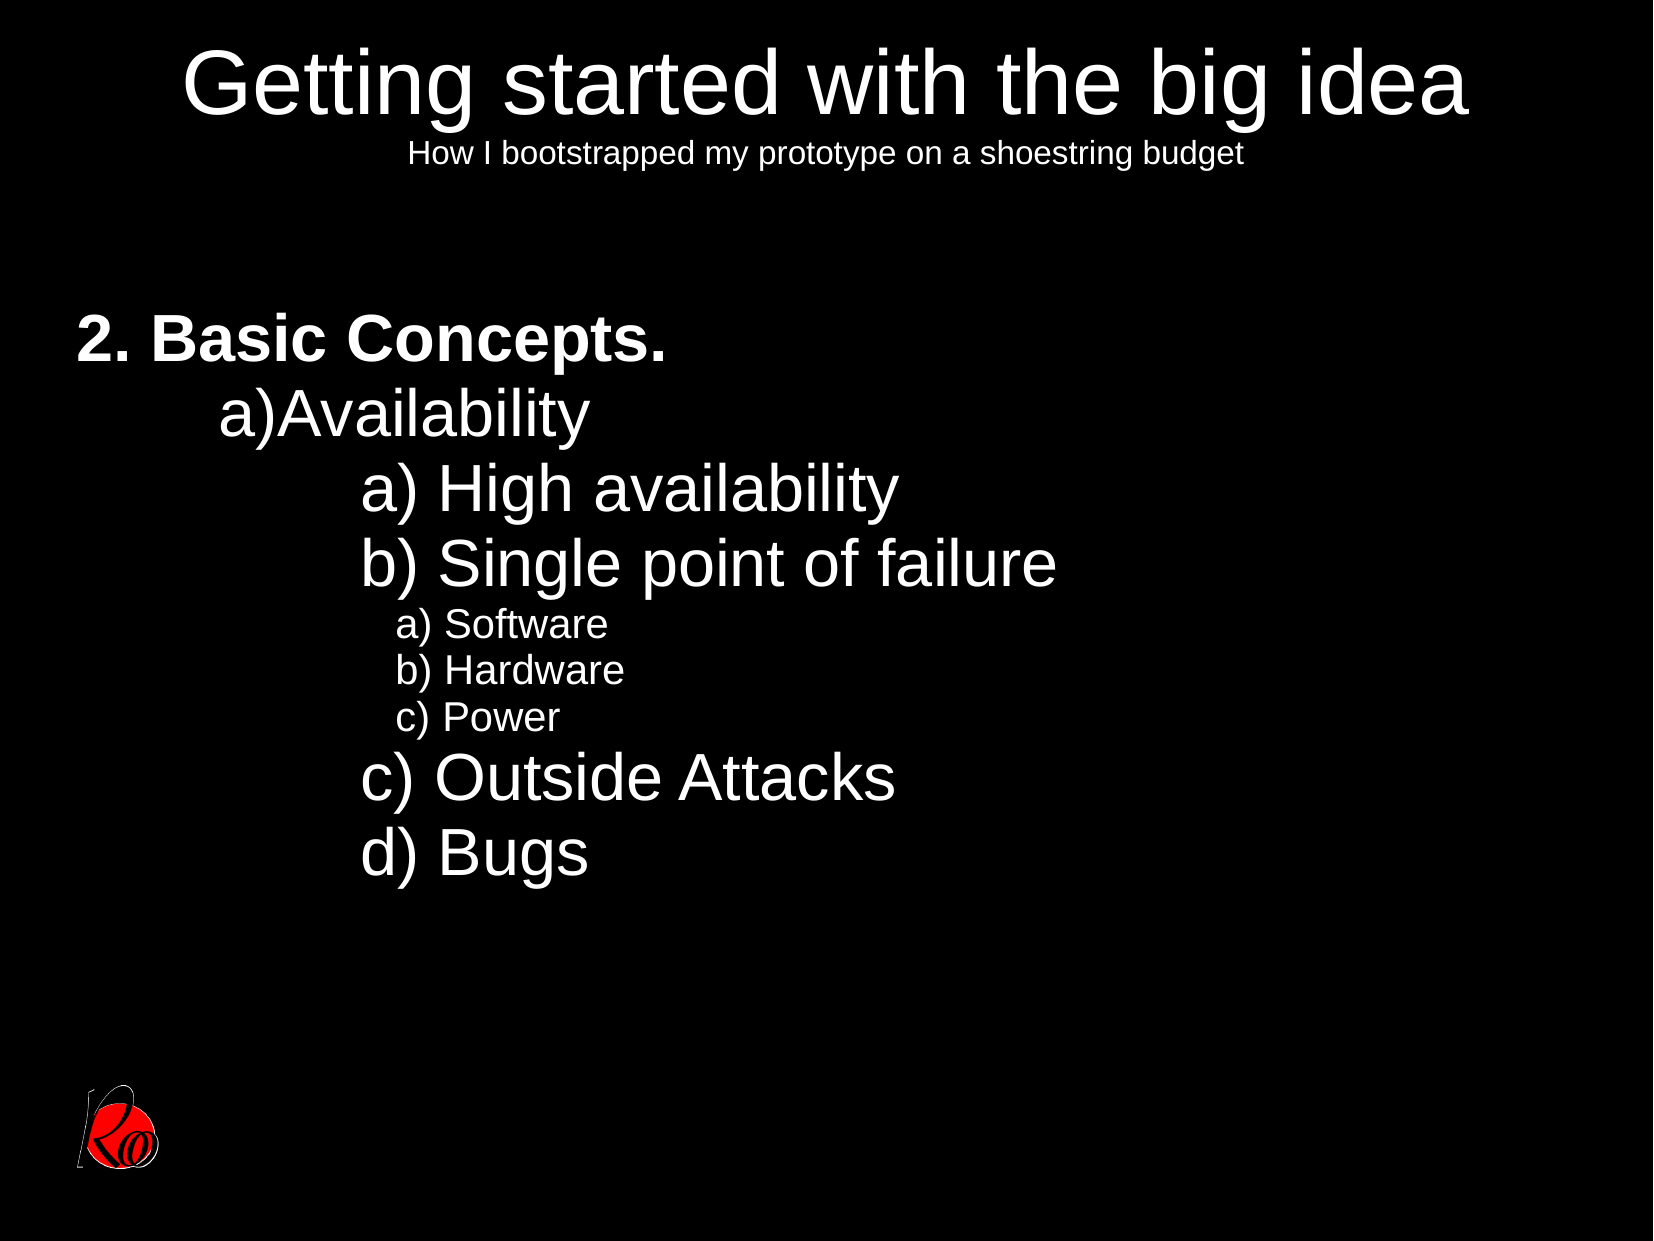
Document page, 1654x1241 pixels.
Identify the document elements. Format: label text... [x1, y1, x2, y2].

title Getting started with the big idea How I bootstrapped my prototype on a shoestring budget [82, 32, 1571, 274]
subtitle 2. Basic Concepts. Availability High availability Single point of failure Software Hardware Power Outside Attacks Bugs [76, 296, 1565, 1016]
picture [75, 1085, 159, 1171]
